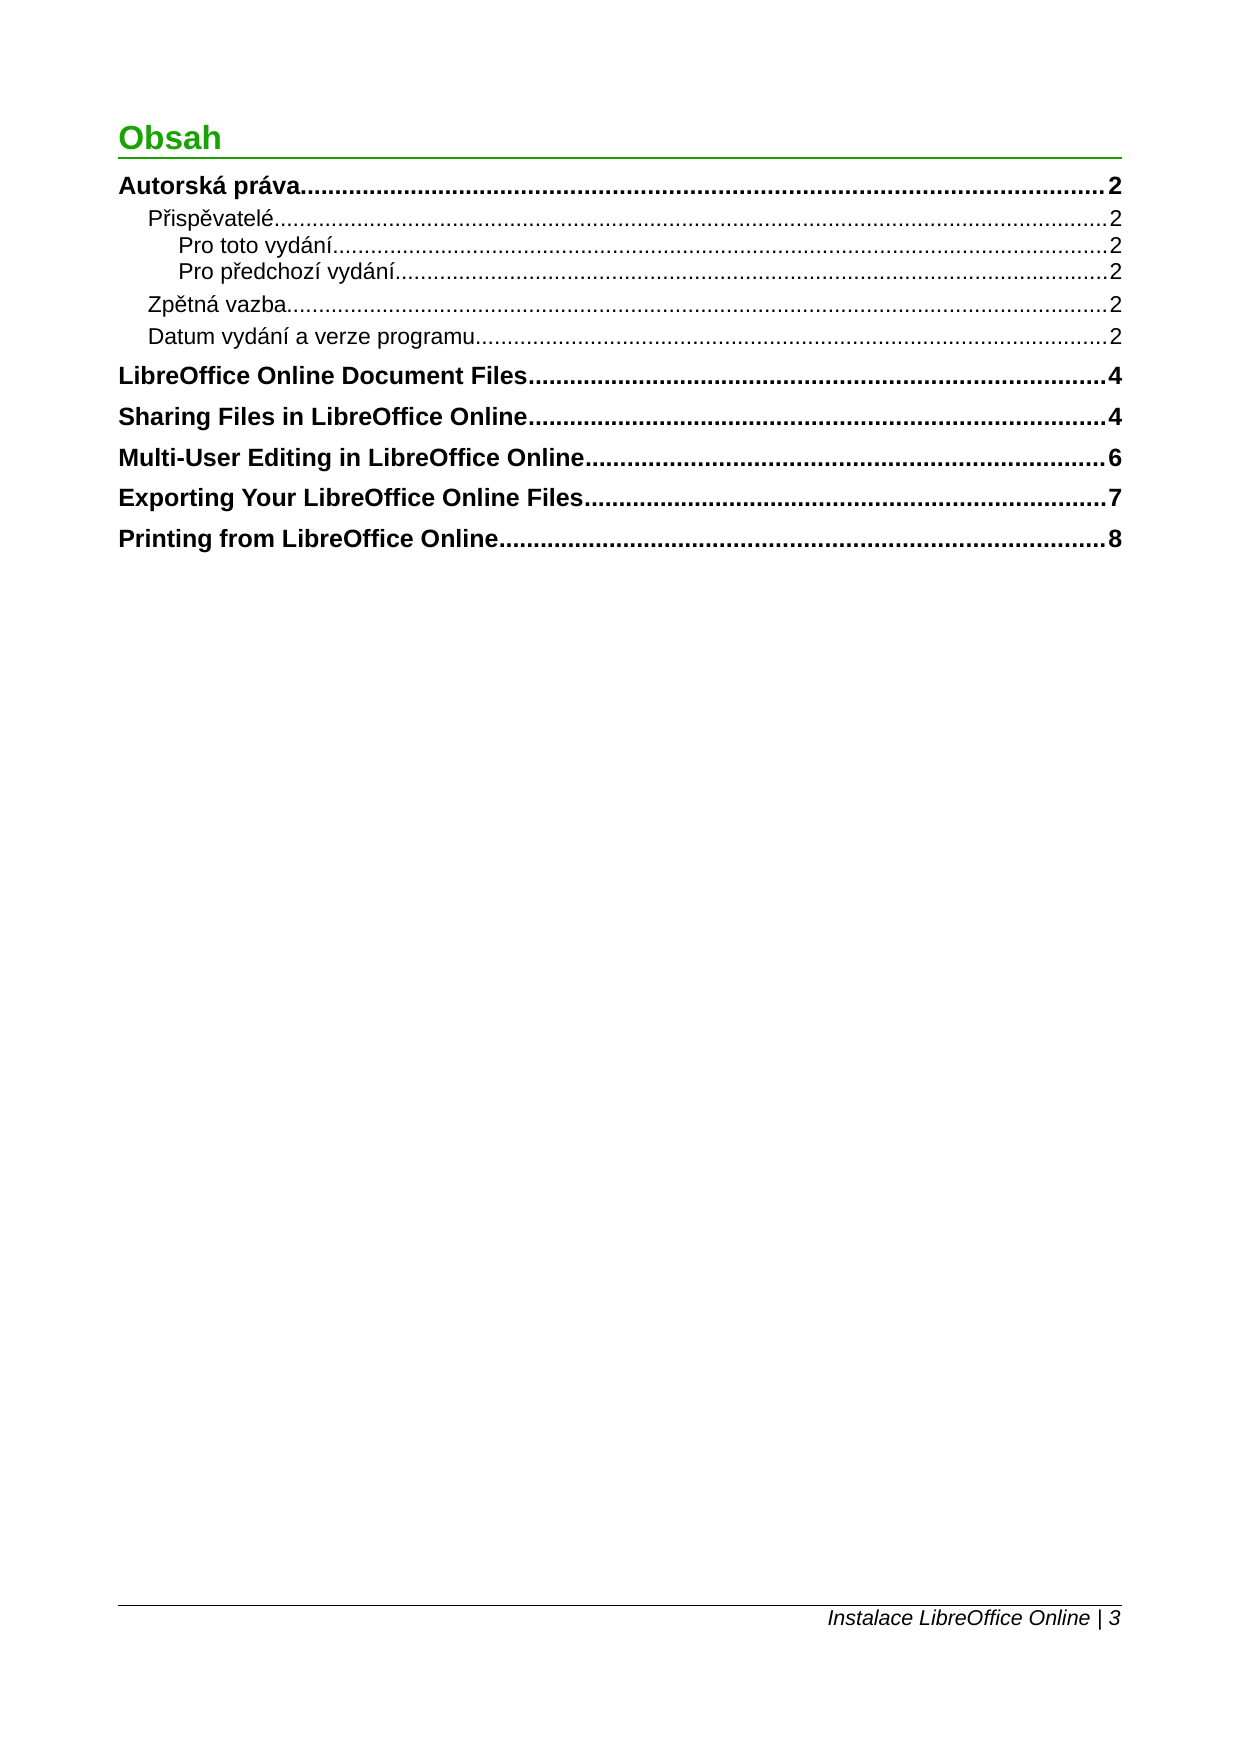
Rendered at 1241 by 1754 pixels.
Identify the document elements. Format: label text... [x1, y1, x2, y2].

text Pro toto vydání 2 [178, 232, 1122, 258]
text Printing from LibreOffice Online 8 [118, 524, 1122, 553]
text Exporting Your LibreOffice Online Files 7 [118, 483, 1122, 512]
text LibreOffice Online Document Files 4 [118, 361, 1122, 390]
text Zpětná vazba 2 [148, 291, 1122, 317]
text Autorská práva 2 [118, 171, 1122, 199]
text Přispěvatelé 2 [148, 205, 1122, 232]
text Datum vydání a verze programu 2 [148, 323, 1122, 349]
text Multi-User Editing in LibreOffice Online 6 [118, 443, 1122, 471]
subtitle Obsah [118, 118, 1122, 157]
text Sharing Files in LibreOffice Online 4 [118, 402, 1122, 431]
text Pro předchozí vydání 2 [178, 258, 1122, 284]
